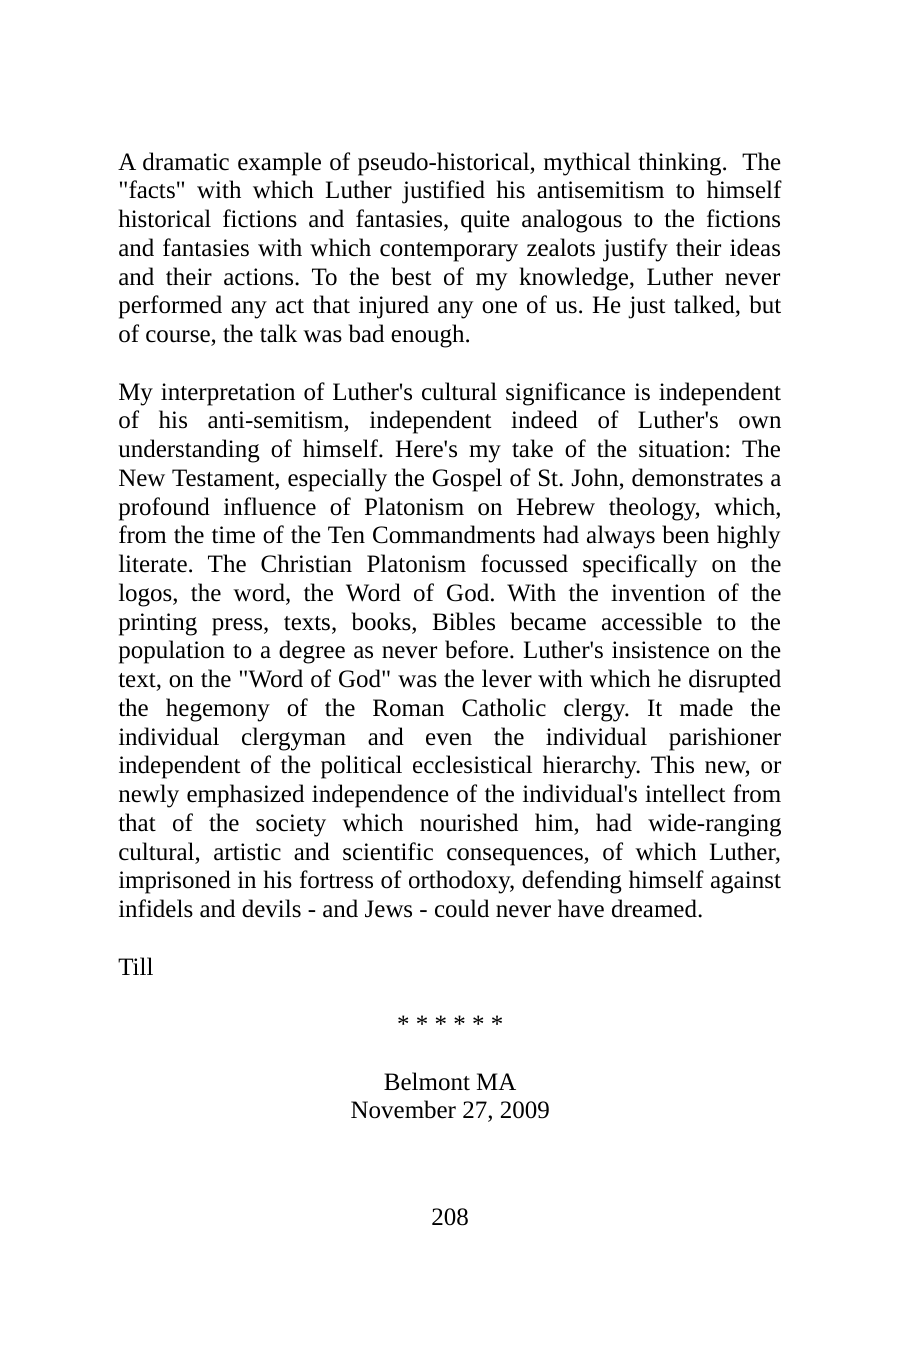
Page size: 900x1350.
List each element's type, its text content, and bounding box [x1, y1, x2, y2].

text * * * * * * [118, 1009, 782, 1038]
text Till [118, 952, 782, 981]
text November 27, 2009 [118, 1096, 782, 1124]
text Belmont MA [118, 1067, 782, 1096]
text A dramatic example of pseudo-historical, mythical thinking. The "facts" with which Luther justified his antisemitism to himself historical fictions and fantasies, quite analogous to the fictions and fantasies with which contemporary zealots justify their ideas and their actions. To the best of my knowledge, Luther never performed any act that injured any one of us. He just talked, but of course, the talk was bad enough. [118, 147, 782, 348]
text My interpretation of Luther's cultural significance is independent of his anti-semitism, independent indeed of Luther's own understanding of himself. Here's my take of the situation: The New Testament, especially the Gospel of St. John, demonstrates a profound influence of Platonism on Hebrew theology, which, from the time of the Ten Commandments had always been highly literate. The Christian Platonism focussed specifically on the logos, the word, the Word of God. With the invention of the printing press, texts, books, Bibles became accessible to the population to a degree as never before. Luther's insistence on the text, on the "Word of God" was the lever with which he disrupted the hegemony of the Roman Catholic clergy. It made the individual clergyman and even the individual parishioner independent of the political ecclesistical hierarchy. This new, or newly emphasized independence of the individual's intellect from that of the society which nourished him, had wide-ranging cultural, artistic and scientific consequences, of which Luther, imprisoned in his fortress of orthodoxy, defending himself against infidels and devils - and Jews - could never have dreamed. [118, 377, 782, 923]
